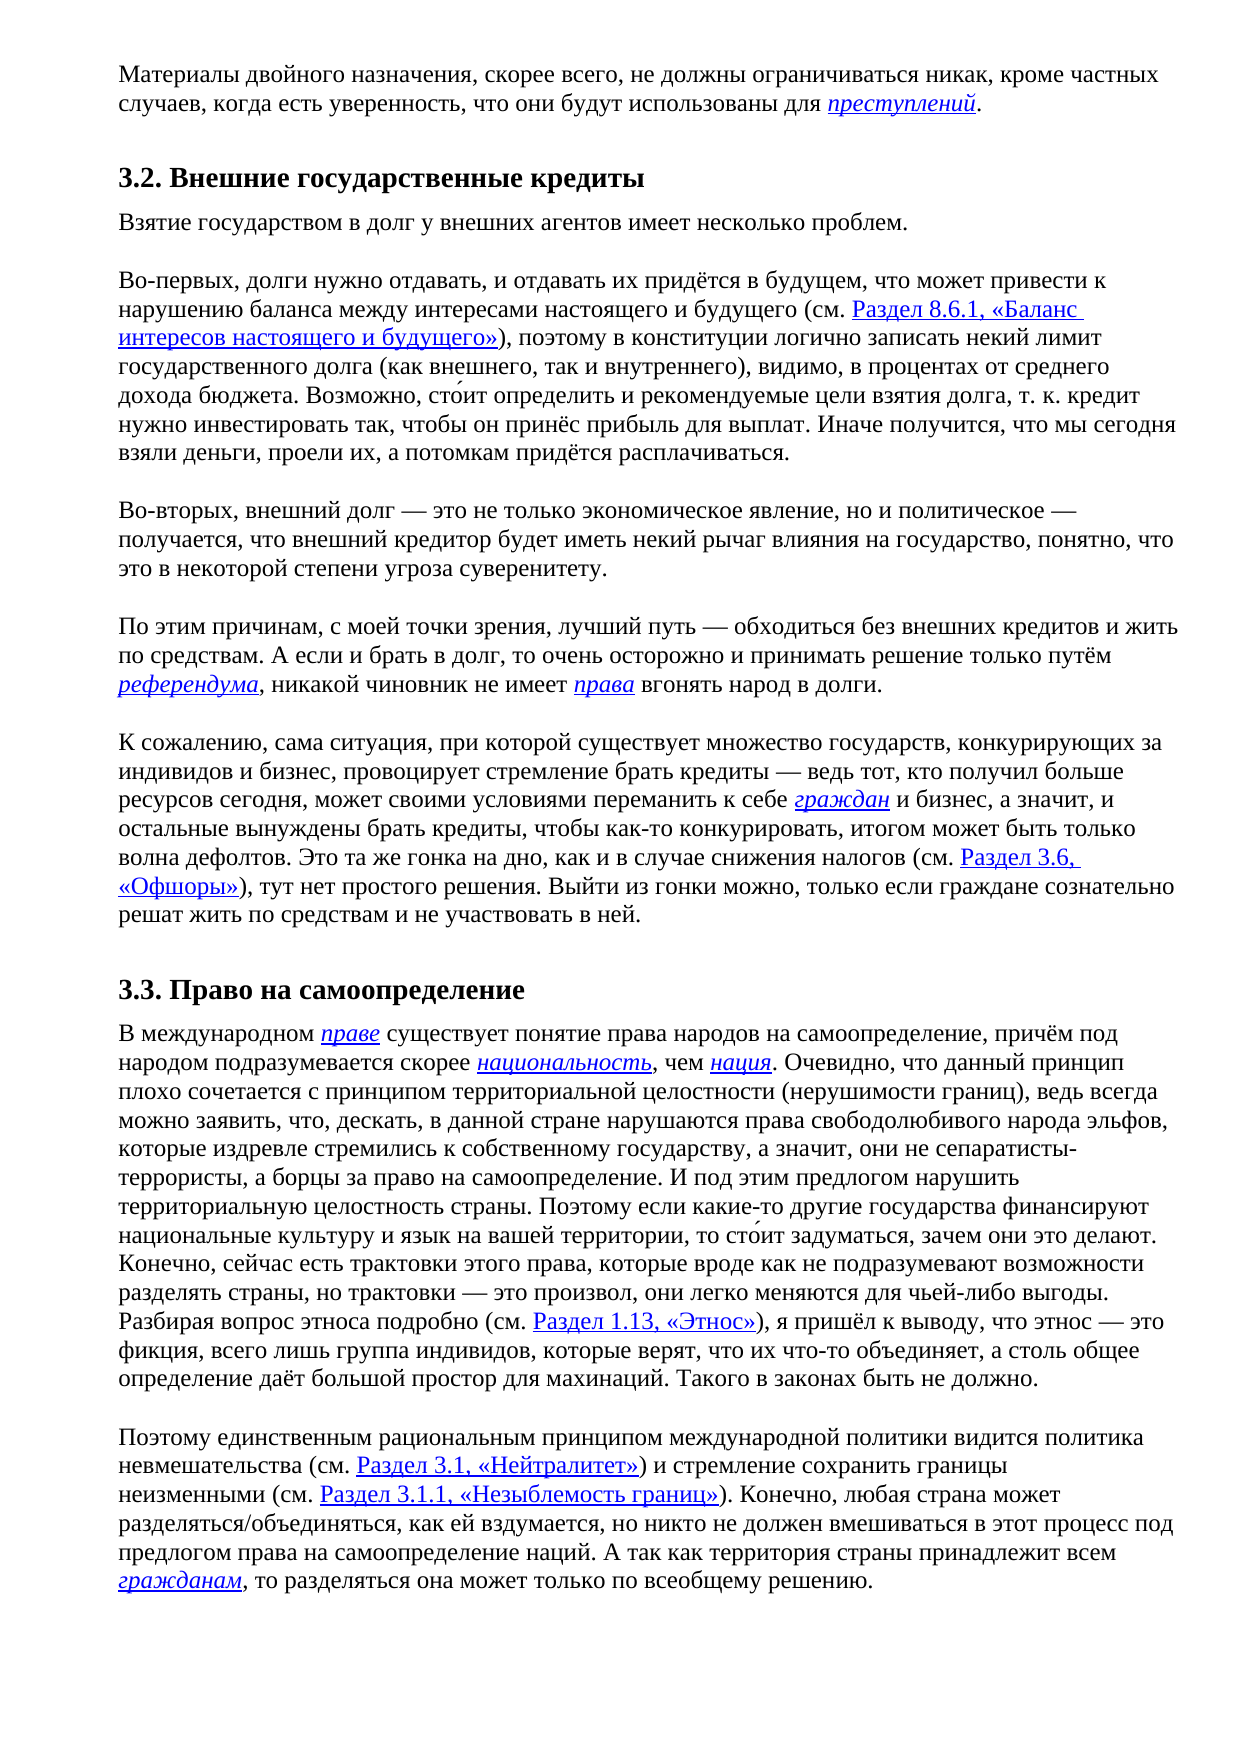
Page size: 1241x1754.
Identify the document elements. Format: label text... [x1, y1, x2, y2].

text По этим причинам, с моей точки зрения, лучший путь — обходиться без внешних кредитов и жить по средствам. А если и брать в долг, то очень осторожно и принимать решение только путём референдума, никакой чиновник не имеет права вгонять народ в долги. [118, 611, 1181, 698]
text К сожалению, сама ситуация, при которой существует множество государств, конкурирующих за индивидов и бизнес, провоцирует стремление брать кредиты — ведь тот, кто получил больше ресурсов сегодня, может своими условиями переманить к себе граждан и бизнес, а значит, и остальные вынуждены брать кредиты, чтобы как-то конкурировать, итогом может быть только волна дефолтов. Это та же гонка на дно, как и в случае снижения налогов (см. Раздел 3.6, «Офшоры»), тут нет простого решения. Выйти из гонки можно, только если граждане сознательно решат жить по средствам и не участвовать в ней. [118, 727, 1181, 928]
text Поэтому единственным рациональным принципом международной политики видится политика невмешательства (см. Раздел 3.1, «Нейтралитет») и стремление сохранить границы неизменными (см. Раздел 3.1.1, «Незыблемость границ»). Конечно, любая страна может разделяться/объединяться, как ей вздумается, но никто не должен вмешиваться в этот процесс под предлогом права на самоопределение наций. А так как территория страны принадлежит всем гражданам, то разделяться она может только по всеобщему решению. [118, 1422, 1181, 1594]
text Взятие государством в долг у внешних агентов имеет несколько проблем. [118, 207, 1181, 235]
subtitle 3.3. Право на самоопределение [118, 972, 1181, 1006]
text Во-вторых, внешний долг — это не только экономическое явление, но и политическое — получается, что внешний кредитор будет иметь некий рычаг влияния на государство, понятно, что это в некоторой степени угроза суверенитету. [118, 496, 1181, 582]
subtitle 3.2. Внешние государственные кредиты [118, 161, 1181, 194]
text Материалы двойного назначения, скорее всего, не должны ограничиваться никак, кроме частных случаев, когда есть уверенность, что они будут использованы для преступлений. [118, 59, 1181, 117]
text В международном праве существует понятие права народов на самоопределение, причём под народом подразумевается скорее национальность, чем нация. Очевидно, что данный принцип плохо сочетается с принципом территориальной целостности (нерушимости границ), ведь всегда можно заявить, что, дескать, в данной стране нарушаются права свободолюбивого народа эльфов, которые издревле стремились к собственному государству, а значит, они не сепаратисты-террористы, а борцы за право на самоопределение. И под этим предлогом нарушить территориальную целостность страны. Поэтому если какие-то другие государства финансируют национальные культуру и язык на вашей территории, то сто́ит задуматься, зачем они это делают. Конечно, сейчас есть трактовки этого права, которые вроде как не подразумевают возможности разделять страны, но трактовки — это произвол, они легко меняются для чьей-либо выгоды. Разбирая вопрос этноса подробно (см. Раздел 1.13, «Этнос»), я пришёл к выводу, что этнос — это фикция, всего лишь группа индивидов, которые верят, что их что-то объединяет, а столь общее определение даёт большой простор для махинаций. Такого в законах быть не должно. [118, 1018, 1181, 1392]
text Во-первых, долги нужно отдавать, и отдавать их придётся в будущем, что может привести к нарушению баланса между интересами настоящего и будущего (см. Раздел 8.6.1, «Баланс интересов настоящего и будущего»), поэтому в конституции логично записать некий лимит государственного долга (как внешнего, так и внутреннего), видимо, в процентах от среднего дохода бюджета. Возможно, сто́ит определить и рекомендуемые цели взятия долга, т. к. кредит нужно инвестировать так, чтобы он принёс прибыль для выплат. Иначе получится, что мы сегодня взяли деньги, проели их, а потомкам придётся расплачиваться. [118, 265, 1181, 466]
